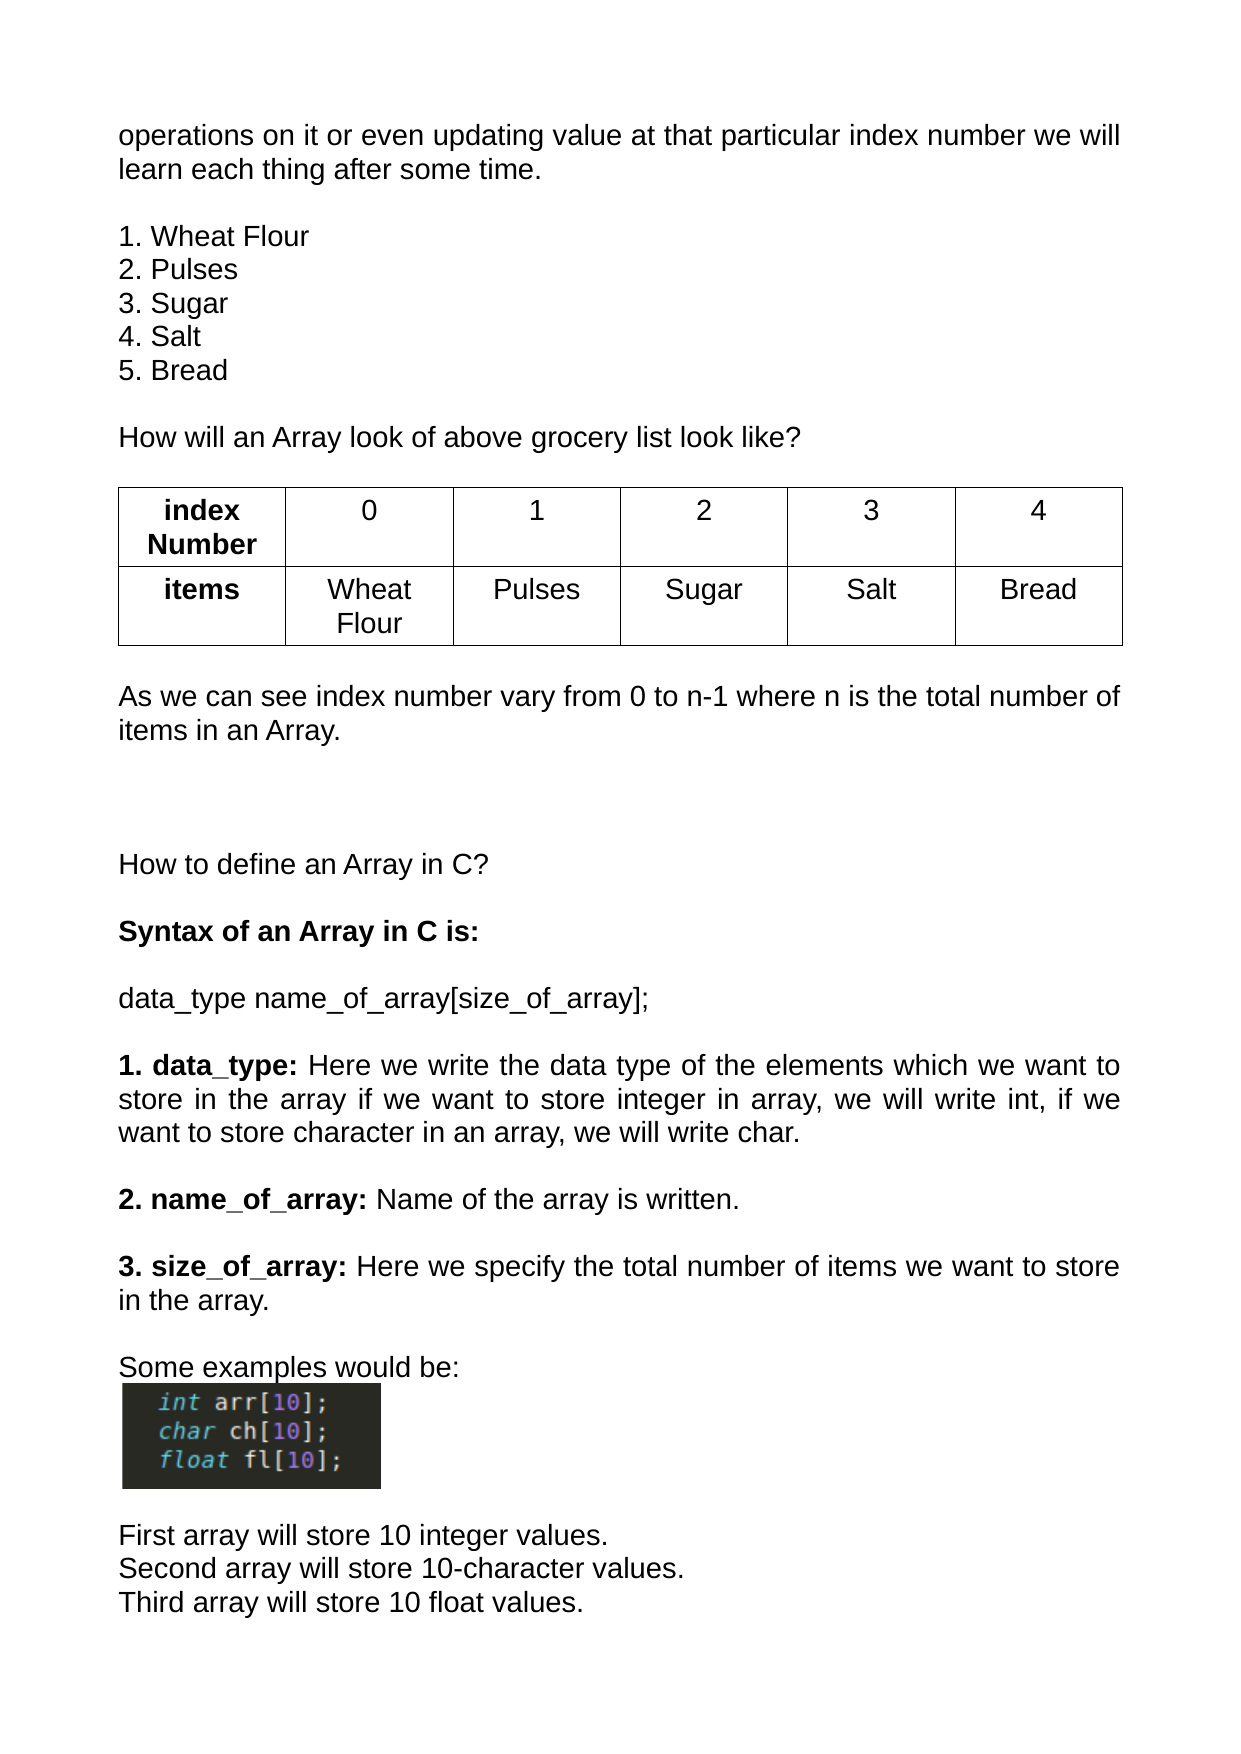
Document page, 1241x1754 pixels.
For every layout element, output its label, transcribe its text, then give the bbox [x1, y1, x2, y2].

text data_type name_of_array[size_of_array]; [118, 981, 1122, 1015]
table_cell Wheat Flour [286, 567, 453, 645]
text 3. size_of_array: Here we specify the total number of items we want to store in the array. [118, 1249, 1122, 1317]
text Third array will store 10 float values. [118, 1585, 1122, 1618]
table_header 3 [788, 488, 955, 566]
text 1. data_type: Here we write the data type of the elements which we want to store in the array if we want to store integer in array, we will write int, if we want to store character in an array, we will write char. [118, 1048, 1122, 1149]
table_cell Sugar [621, 567, 787, 645]
table_header 4 [956, 488, 1122, 566]
text operations on it or even updating value at that particular index number we will learn each thing after some time. [118, 118, 1122, 185]
text 1. Wheat Flour [118, 219, 1122, 252]
text 5. Bread [118, 353, 1122, 386]
table_header 2 [621, 488, 787, 566]
text 2. Pulses [118, 252, 1122, 286]
table_header index Number [119, 488, 285, 566]
text 2. name_of_array: Name of the array is written. [118, 1182, 1122, 1216]
text 4. Salt [118, 319, 1122, 353]
text Second array will store 10-character values. [118, 1551, 1122, 1585]
table_cell Salt [788, 567, 955, 645]
text Syntax of an Array in C is: [118, 914, 1122, 948]
table_header 0 [286, 488, 453, 566]
text First array will store 10 integer values. [118, 1518, 1122, 1551]
text 3. Sugar [118, 286, 1122, 319]
table_cell Bread [956, 567, 1122, 645]
table_cell items [119, 567, 285, 645]
text Some examples would be: [118, 1350, 1122, 1384]
table_header 1 [454, 488, 620, 566]
text How to define an Array in C? [118, 847, 1122, 881]
text How will an Array look of above grocery list look like? [118, 420, 1122, 453]
table_cell Pulses [454, 567, 620, 645]
text As we can see index number vary from 0 to n-1 where n is the total number of items in an Array. [118, 679, 1122, 746]
